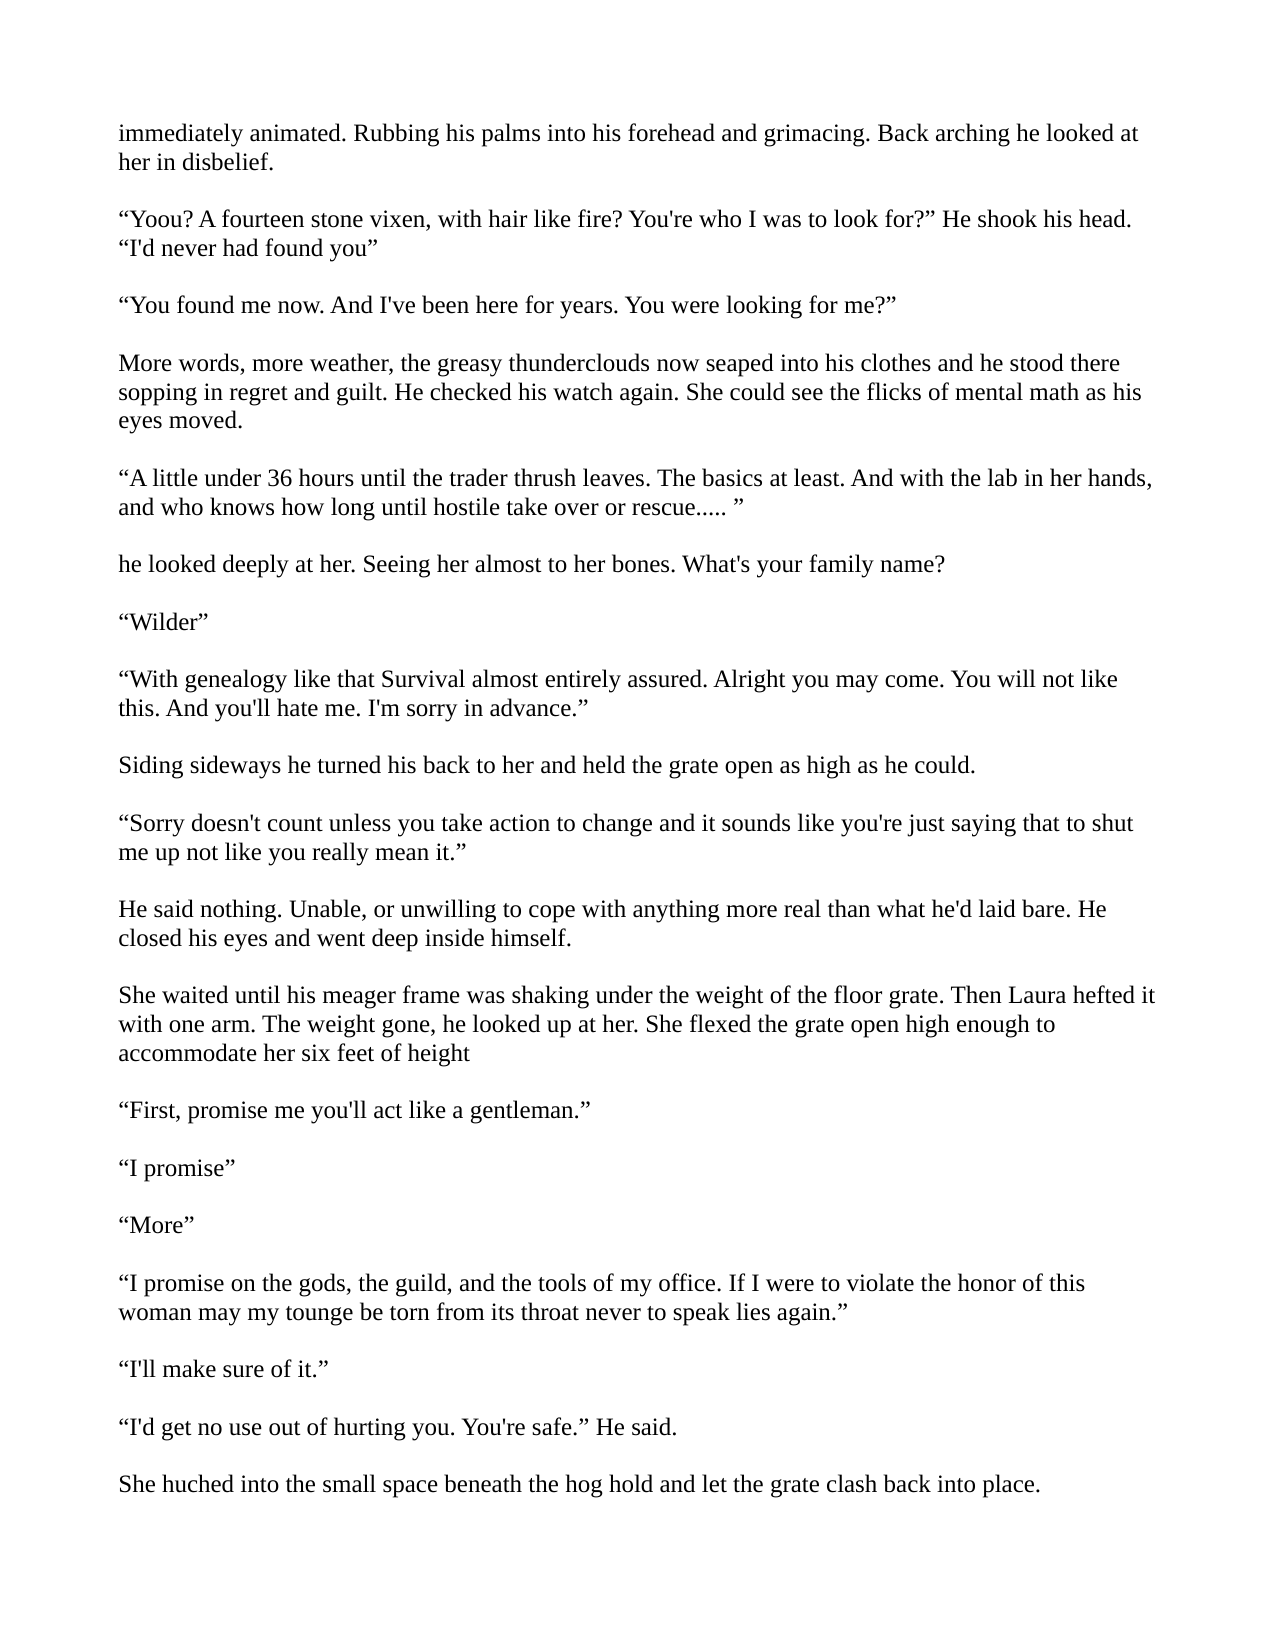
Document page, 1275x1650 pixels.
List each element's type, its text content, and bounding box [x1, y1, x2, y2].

text “With genealogy like that Survival almost entirely assured. Alright you may come. You will not like this. And you'll hate me. I'm sorry in advance.” [118, 664, 1157, 722]
text “First, promise me you'll act like a gentleman.” [118, 1096, 1157, 1124]
text “I promise on the gods, the guild, and the tools of my office. If I were to violate the honor of this woman may my tounge be torn from its throat never to speak lies again.” [118, 1268, 1157, 1326]
text “More” [118, 1211, 1157, 1239]
text He said nothing. Unable, or unwilling to cope with anything more real than what he'd laid bare. He closed his eyes and went deep inside himself. [118, 894, 1157, 952]
text “A little under 36 hours until the trader thrush leaves. The basics at least. And with the lab in her hands, and who knows how long until hostile take over or rescue..... ” [118, 463, 1157, 521]
text “You found me now. And I've been here for years. You were looking for me?” [118, 291, 1157, 319]
text More words, more weather, the greasy thunderclouds now seaped into his clothes and he stood there sopping in regret and guilt. He checked his watch again. She could see the flicks of mental math as his eyes moved. [118, 348, 1157, 434]
text “I promise” [118, 1153, 1157, 1182]
text he looked deeply at her. Seeing her almost to her bones. What's your family name? “Wilder” [118, 549, 1157, 636]
text She waited until his meager frame was shaking under the weight of the floor grate. Then Laura hefted it with one arm. The weight gone, he looked up at her. She flexed the grate open high enough to accommodate her six feet of height [118, 981, 1157, 1067]
text Siding sideways he turned his back to her and held the grate open as high as he could. “Sorry doesn't count unless you take action to change and it sounds like you're just saying that to shut me up not like you really mean it.” [118, 751, 1157, 866]
text “I'd get no use out of hurting you. You're safe.” He said. [118, 1412, 1157, 1441]
text She huched into the small space beneath the hog hold and let the grate clash back into place. [118, 1469, 1157, 1498]
text “I'll make sure of it.” [118, 1354, 1157, 1383]
text immediately animated. Rubbing his palms into his forehead and grimacing. Back arching he looked at her in disbelief. [118, 118, 1157, 176]
text “Yoou? A fourteen stone vixen, with hair like fire? You're who I was to look for?” He shook his head. “I'd never had found you” [118, 204, 1157, 262]
